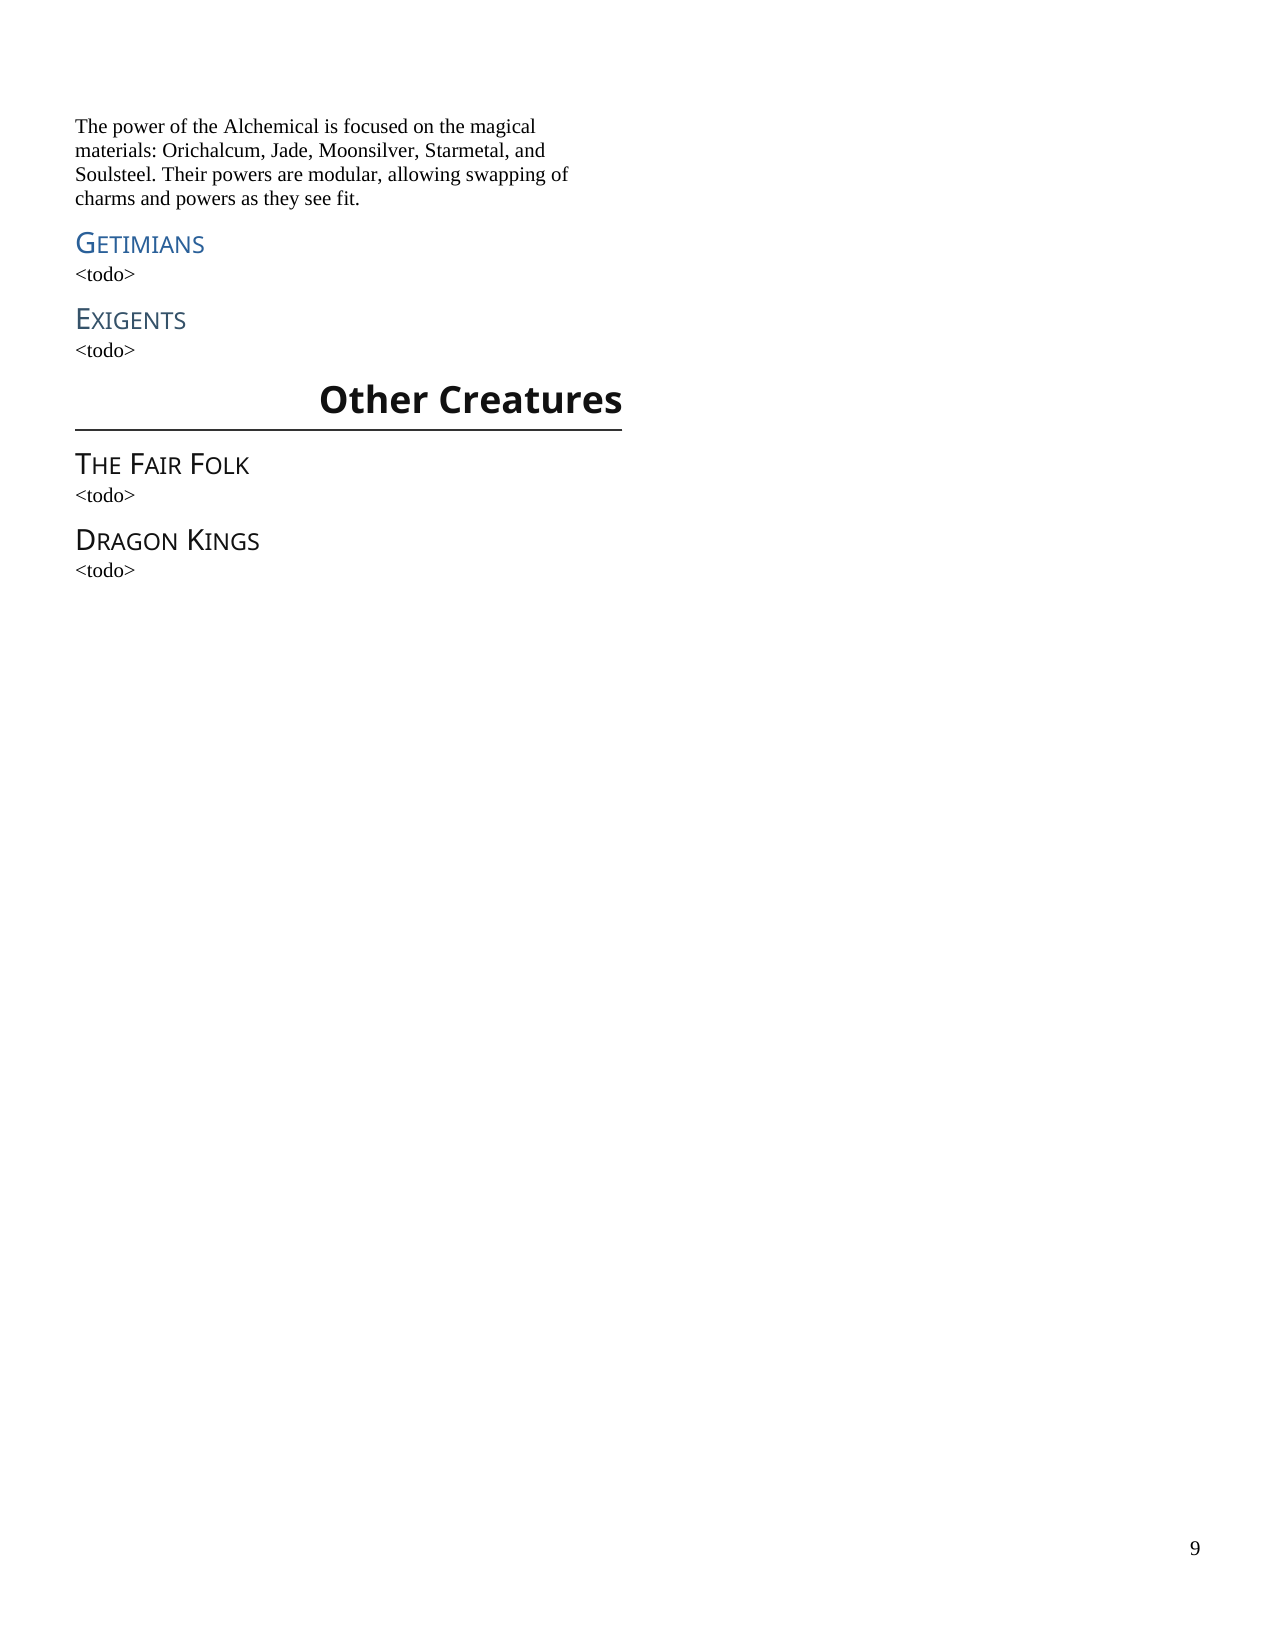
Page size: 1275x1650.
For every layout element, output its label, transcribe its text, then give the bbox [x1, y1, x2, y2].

text <todo> [75, 483, 622, 507]
text Other Creatures [75, 374, 622, 429]
text The power of the Alchemical is focused on the magical materials: Orichalcum, Jade, Moonsilver, Starmetal, and Soulsteel. Their powers are modular, allowing swapping of charms and powers as they see fit. [75, 114, 622, 210]
subtitle Dragon Kings [75, 519, 622, 558]
text <todo> [75, 262, 622, 286]
text <todo> [75, 338, 622, 362]
subtitle The Fair Folk [75, 443, 622, 483]
subtitle Exigents [75, 298, 622, 338]
text <todo> [75, 558, 622, 582]
subtitle Getimians [75, 222, 622, 262]
